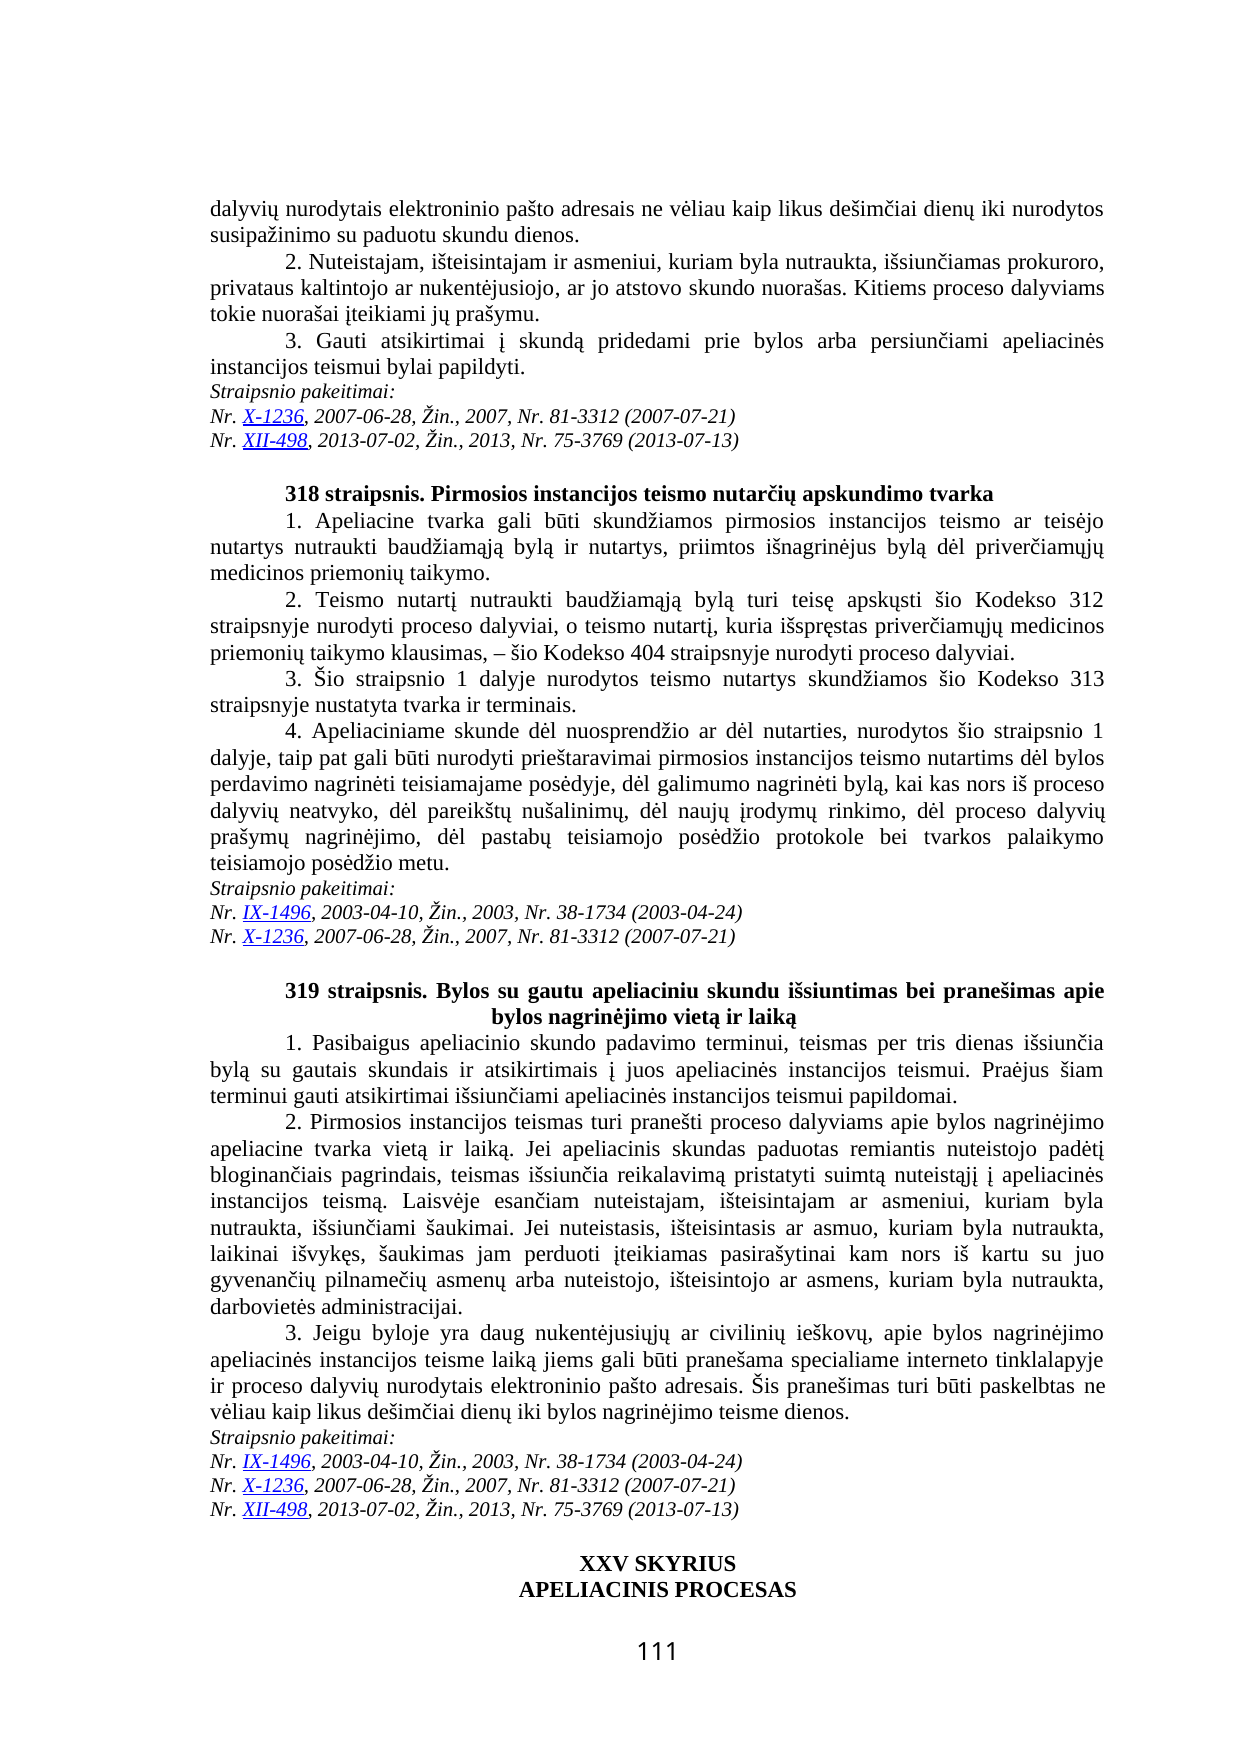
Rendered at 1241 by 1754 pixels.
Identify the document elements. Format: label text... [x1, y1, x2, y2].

text dalyvių nurodytais elektroninio pašto adresais ne vėliau kaip likus dešimčiai dienų iki nurodytos susipažinimo su paduotu skundu dienos. [210, 195, 1106, 248]
text Nr. X-1236, 2007-06-28, Žin., 2007, Nr. 81-3312 (2007-07-21) [210, 1473, 1106, 1497]
text Apeliacinis procesas [210, 1576, 1106, 1602]
text Nr. IX-1496, 2003-04-10, Žin., 2003, Nr. 38-1734 (2003-04-24) [210, 900, 1106, 924]
text 318 straipsnis. Pirmosios instancijos teismo nutarčių apskundimo tvarka [210, 480, 1106, 507]
text 2. Teismo nutartį nutraukti baudžiamąją bylą turi teisę apskųsti šio Kodekso 312 straipsnyje nurodyti proceso dalyviai, o teismo nutartį, kuria išspręstas priverčiamųjų medicinos priemonių taikymo klausimas, – šio Kodekso 404 straipsnyje nurodyti proceso dalyviai. [210, 586, 1106, 665]
text 319 straipsnis. Bylos su gautu apeliaciniu skundu išsiuntimas bei pranešimas apie bylos nagrinėjimo vietą ir laiką [285, 977, 1106, 1029]
text Nr. IX-1496, 2003-04-10, Žin., 2003, Nr. 38-1734 (2003-04-24) [210, 1449, 1106, 1473]
text Nr. X-1236, 2007-06-28, Žin., 2007, Nr. 81-3312 (2007-07-21) [210, 924, 1106, 948]
text Nr. XII-498, 2013-07-02, Žin., 2013, Nr. 75-3769 (2013-07-13) [210, 1497, 1106, 1521]
text Straipsnio pakeitimai: [210, 1425, 1106, 1449]
text 2. Pirmosios instancijos teismas turi pranešti proceso dalyviams apie bylos nagrinėjimo apeliacine tvarka vietą ir laiką. Jei apeliacinis skundas paduotas remiantis nuteistojo padėtį bloginančiais pagrindais, teismas išsiunčia reikalavimą pristatyti suimtą nuteistąjį į apeliacinės instancijos teismą. Laisvėje esančiam nuteistajam, išteisintajam ar asmeniui, kuriam byla nutraukta, išsiunčiami šaukimai. Jei nuteistasis, išteisintasis ar asmuo, kuriam byla nutraukta, laikinai išvykęs, šaukimas jam perduoti įteikiamas pasirašytinai kam nors iš kartu su juo gyvenančių pilnamečių asmenų arba nuteistojo, išteisintojo ar asmens, kuriam byla nutraukta, darbovietės administracijai. [210, 1108, 1106, 1319]
text 3. Jeigu byloje yra daug nukentėjusiųjų ar civilinių ieškovų, apie bylos nagrinėjimo apeliacinės instancijos teisme laiką jiems gali būti pranešama specialiame interneto tinklalapyje ir proceso dalyvių nurodytais elektroninio pašto adresais. Šis pranešimas turi būti paskelbtas ne vėliau kaip likus dešimčiai dienų iki bylos nagrinėjimo teisme dienos. [210, 1319, 1106, 1425]
text Straipsnio pakeitimai: [210, 379, 1106, 403]
text 3. Gauti atsikirtimai į skundą pridedami prie bylos arba persiunčiami apeliacinės instancijos teismui bylai papildyti. [210, 327, 1106, 379]
text Nr. XII-498, 2013-07-02, Žin., 2013, Nr. 75-3769 (2013-07-13) [210, 428, 1106, 452]
text Nr. X-1236, 2007-06-28, Žin., 2007, Nr. 81-3312 (2007-07-21) [210, 403, 1106, 428]
text 4. Apeliaciniame skunde dėl nuosprendžio ar dėl nutarties, nurodytos šio straipsnio 1 dalyje, taip pat gali būti nurodyti prieštaravimai pirmosios instancijos teismo nutartims dėl bylos perdavimo nagrinėti teisiamajame posėdyje, dėl galimumo nagrinėti bylą, kai kas nors iš proceso dalyvių neatvyko, dėl pareikštų nušalinimų, dėl naujų įrodymų rinkimo, dėl proceso dalyvių prašymų nagrinėjimo, dėl pastabų teisiamojo posėdžio protokole bei tvarkos palaikymo teisiamojo posėdžio metu. [210, 718, 1106, 876]
text 1. Apeliacine tvarka gali būti skundžiamos pirmosios instancijos teismo ar teisėjo nutartys nutraukti baudžiamąją bylą ir nutartys, priimtos išnagrinėjus bylą dėl priverčiamųjų medicinos priemonių taikymo. [210, 507, 1106, 586]
subtitle XXV skyrius [210, 1550, 1106, 1576]
text 3. Šio straipsnio 1 dalyje nurodytos teismo nutartys skundžiamos šio Kodekso 313 straipsnyje nustatyta tvarka ir terminais. [210, 665, 1106, 718]
text 2. Nuteistajam, išteisintajam ir asmeniui, kuriam byla nutraukta, išsiunčiamas prokuroro, privataus kaltintojo ar nukentėjusiojo, ar jo atstovo skundo nuorašas. Kitiems proceso dalyviams tokie nuorašai įteikiami jų prašymu. [210, 248, 1106, 327]
text Straipsnio pakeitimai: [210, 876, 1106, 900]
text 1. Pasibaigus apeliacinio skundo padavimo terminui, teismas per tris dienas išsiunčia bylą su gautais skundais ir atsikirtimais į juos apeliacinės instancijos teismui. Praėjus šiam terminui gauti atsikirtimai išsiunčiami apeliacinės instancijos teismui papildomai. [210, 1029, 1106, 1108]
